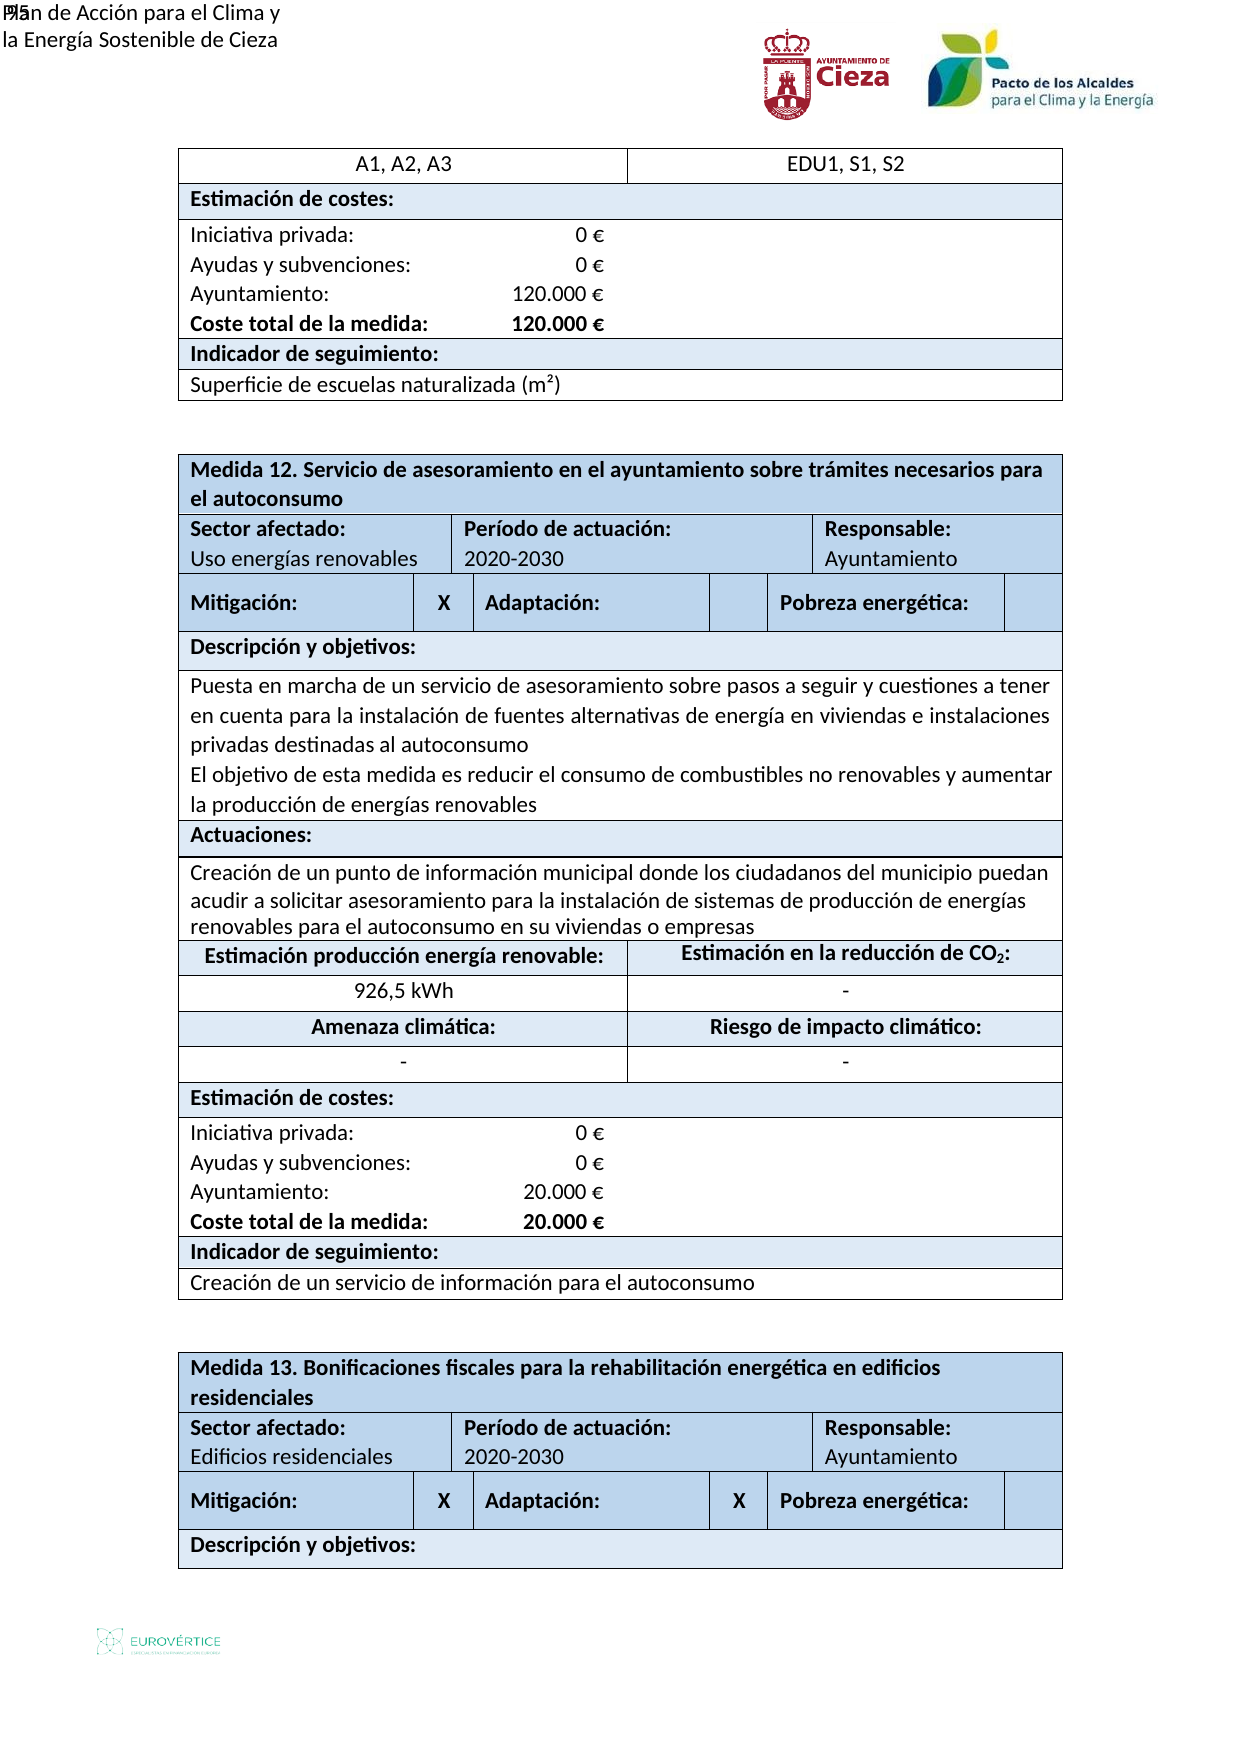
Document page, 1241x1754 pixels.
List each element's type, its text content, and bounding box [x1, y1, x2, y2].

picture [921, 23, 1159, 114]
table_cell Sector afectado: Edificios residenciales [179, 1413, 451, 1471]
table_cell Estimación producción energía renovable: [179, 941, 627, 975]
table_cell Creación de un servicio de información para el autoconsumo [179, 1269, 1062, 1299]
table_cell Período de actuación: 2020-2030 [452, 1413, 812, 1471]
table_cell 926,5 kWh [179, 976, 627, 1011]
table_cell Actuaciones: [179, 821, 1062, 856]
table_header Medida 12. Servicio de asesoramiento en el ayuntamiento sobre trámites necesarios para el autoconsumo [179, 455, 1062, 513]
table_cell [1005, 574, 1062, 631]
table_cell [710, 574, 767, 631]
table_cell Riesgo de impacto climático: [628, 1012, 1062, 1046]
table_cell Período de actuación: 2020-2030 [452, 515, 812, 573]
table_cell Adaptación: [474, 1472, 709, 1529]
table_cell Indicador de seguimiento: [179, 1237, 1062, 1267]
table_cell - [628, 1047, 1062, 1082]
table_cell Indicador de seguimiento: [179, 339, 1062, 369]
table_cell Pobreza energética: [768, 574, 1004, 631]
table_cell Pobreza energética: [768, 1472, 1004, 1529]
table_cell Mitigación: [179, 574, 413, 631]
table_cell Adaptación: [474, 574, 709, 631]
picture [755, 22, 897, 125]
table_cell - [179, 1047, 627, 1082]
table_cell Sector afectado: Uso energías renovables [179, 515, 451, 573]
table_cell X [710, 1472, 767, 1529]
table_cell X [414, 1472, 473, 1529]
table_cell Estimación en la reducción de CO2: [628, 941, 1062, 975]
table_cell - [628, 976, 1062, 1011]
table_header EDU1, S1, S2 [628, 149, 1062, 183]
table_cell Iniciativa privada: 0 € Ayudas y subvenciones: 0 € Ayuntamiento: 120.000 € Coste total de la medida: 120.000 € [179, 220, 1062, 338]
table_header A1, A2, A3 [179, 149, 627, 183]
table_cell Iniciativa privada: 0 € Ayudas y subvenciones: 0 € Ayuntamiento: 20.000 € Coste total de la medida: 20.000 € [179, 1118, 1062, 1236]
table_cell Amenaza climática: [179, 1012, 627, 1046]
table_cell Responsable: Ayuntamiento [813, 1413, 1062, 1471]
table_cell Estimación de costes: [179, 1083, 1062, 1117]
table_cell Mitigación: [179, 1472, 413, 1529]
table_cell Responsable: Ayuntamiento [813, 515, 1062, 573]
table_cell Superficie de escuelas naturalizada (m²) [179, 370, 1062, 400]
table_cell Descripción y objetivos: [179, 632, 1062, 670]
table_cell X [414, 574, 473, 631]
table_cell [1005, 1472, 1062, 1529]
table_cell Puesta en marcha de un servicio de asesoramiento sobre pasos a seguir y cuestiones a tener en cuenta para la instalación de fuentes alternativas de energía en viviendas e instalaciones privadas destinadas al autoconsumo El objetivo de esta medida es reducir el consumo de combustibles no renovables y aumentar la producción de energías renovables [179, 671, 1062, 819]
picture [96, 1628, 221, 1655]
table_cell Estimación de costes: [179, 184, 1062, 219]
table_cell Creación de un punto de información municipal donde los ciudadanos del municipio puedan acudir a solicitar asesoramiento para la instalación de sistemas de producción de energías renovables para el autoconsumo en su viviendas o empresas [179, 858, 1062, 940]
table_cell Descripción y objetivos: [179, 1530, 1062, 1568]
table_header Medida 13. Bonificaciones fiscales para la rehabilitación energética en edificios residenciales [179, 1353, 1062, 1412]
